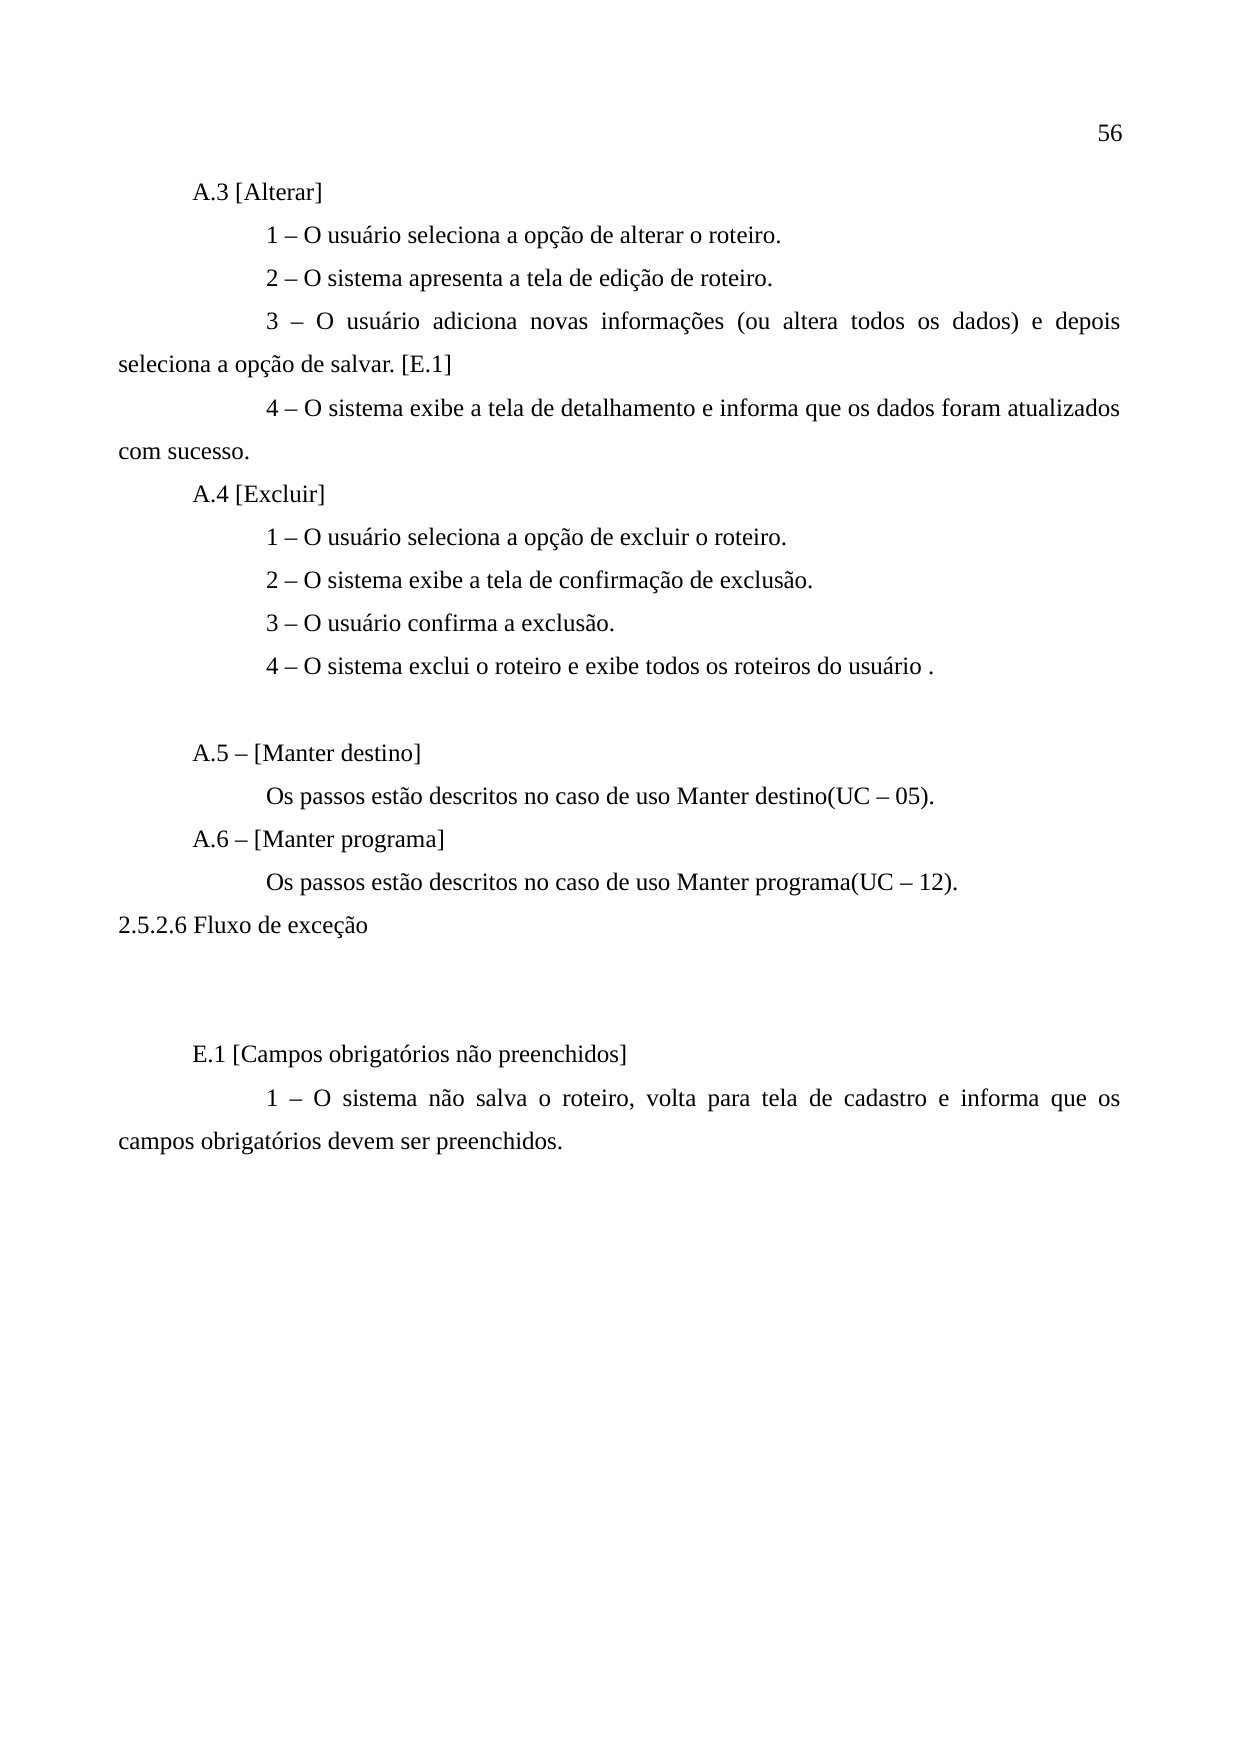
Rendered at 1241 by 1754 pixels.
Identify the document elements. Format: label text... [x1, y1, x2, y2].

text E.1 [Campos obrigatórios não preenchidos] [118, 1039, 1122, 1068]
text 2 – O sistema exibe a tela de confirmação de exclusão. [118, 565, 1122, 594]
text A.6 – [Manter programa] [118, 824, 1122, 853]
text 4 – O sistema exibe a tela de detalhamento e informa que os dados foram atualizados com sucesso. [118, 393, 1122, 464]
text 2 – O sistema apresenta a tela de edição de roteiro. [118, 263, 1122, 292]
text 1 – O usuário seleciona a opção de alterar o roteiro. [118, 220, 1122, 249]
text A.5 – [Manter destino] [118, 738, 1122, 766]
text 3 – O usuário adiciona novas informações (ou altera todos os dados) e depois seleciona a opção de salvar. [E.1] [118, 306, 1122, 378]
subtitle Fluxo de exceção [118, 910, 1122, 939]
text 4 – O sistema exclui o roteiro e exibe todos os roteiros do usuário . [118, 651, 1122, 680]
text 3 – O usuário confirma a exclusão. [118, 608, 1122, 637]
text A.4 [Excluir] [118, 479, 1122, 508]
text Os passos estão descritos no caso de uso Manter destino(UC – 05). [118, 781, 1122, 809]
text 1 – O sistema não salva o roteiro, volta para tela de cadastro e informa que os campos obrigatórios devem ser preenchidos. [118, 1083, 1122, 1154]
text 1 – O usuário seleciona a opção de excluir o roteiro. [118, 522, 1122, 551]
text Os passos estão descritos no caso de uso Manter programa(UC – 12). [118, 867, 1122, 896]
text A.3 [Alterar] [118, 177, 1122, 206]
